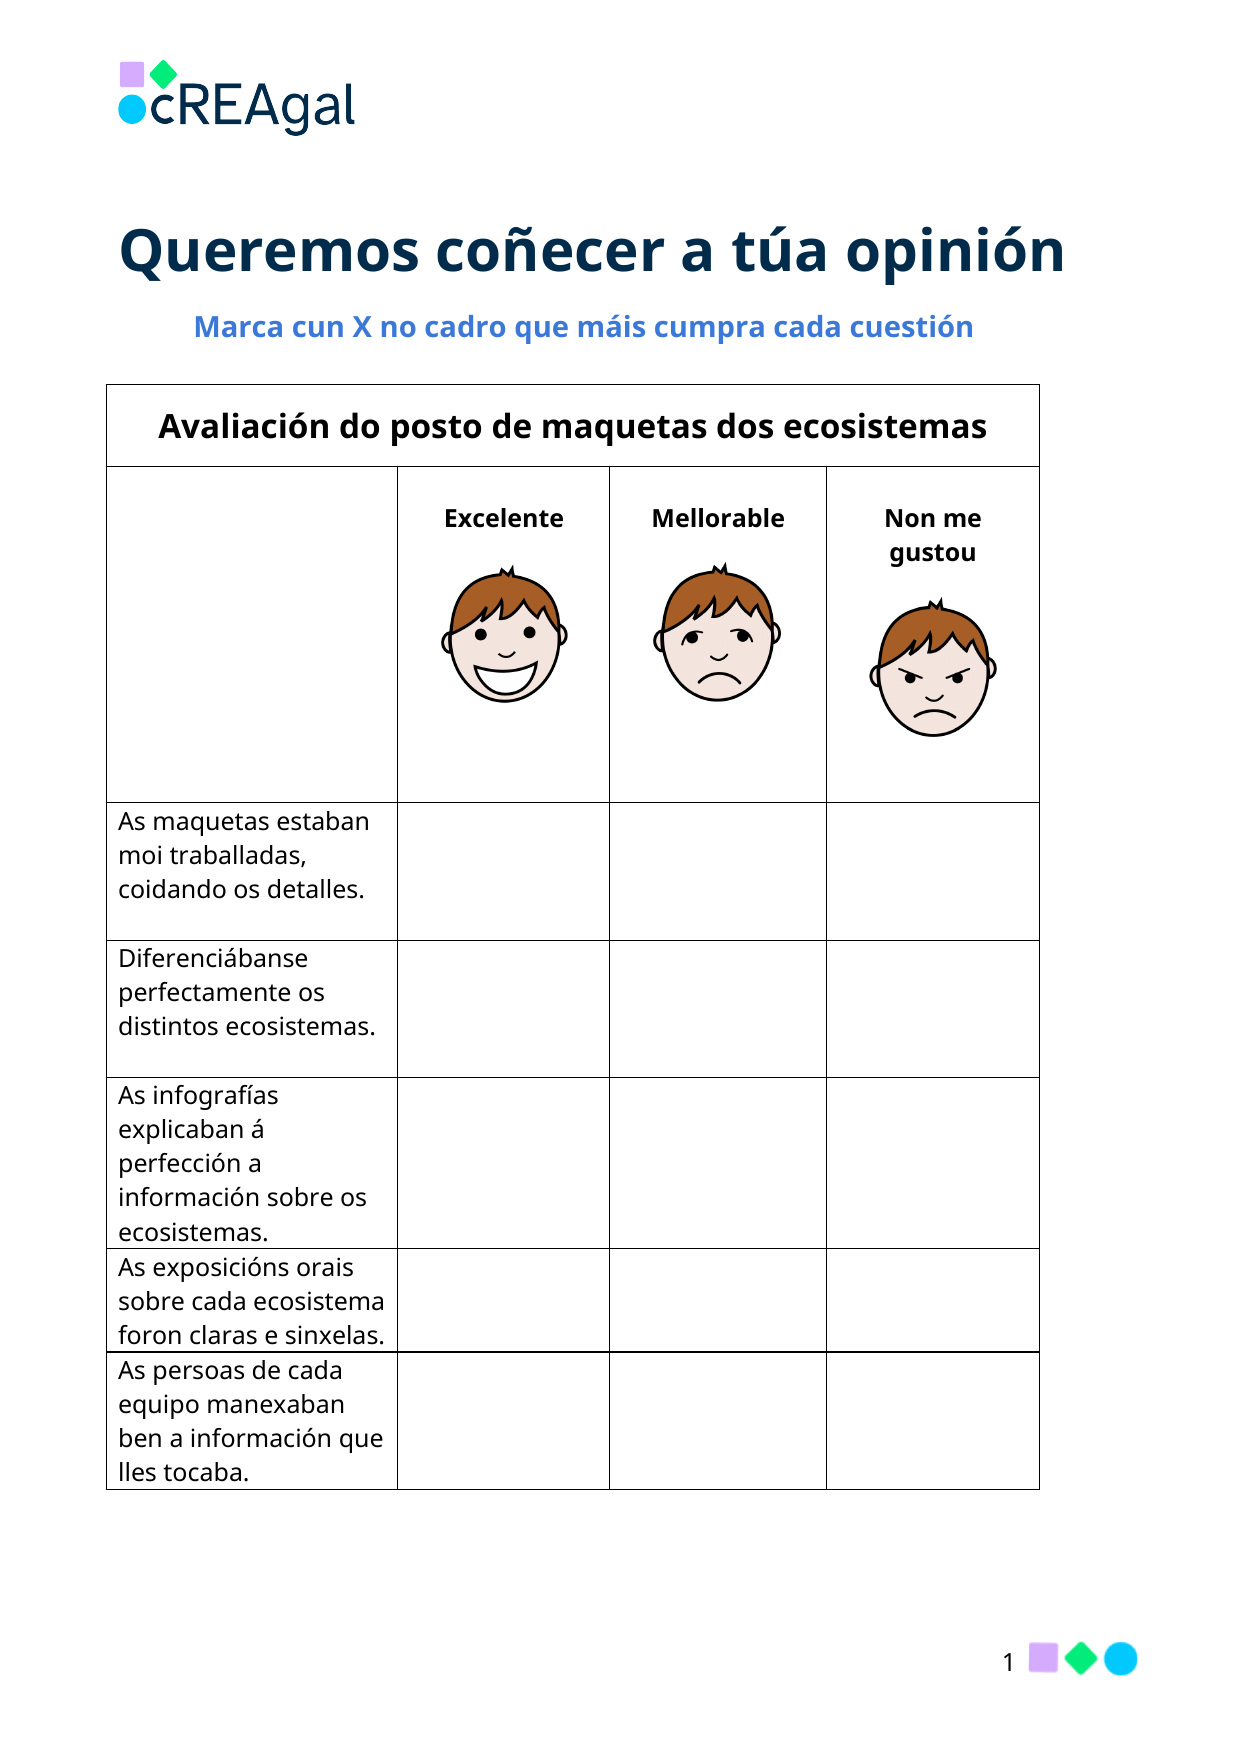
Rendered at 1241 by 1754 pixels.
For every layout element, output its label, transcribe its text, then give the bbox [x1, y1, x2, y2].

subtitle Queremos coñecer a túa opinión [118, 209, 1122, 288]
picture [404, 535, 604, 734]
table_cell [398, 1078, 609, 1248]
table_cell [398, 803, 609, 939]
table_cell [610, 1249, 826, 1351]
table_cell Diferenciábanse perfectamente os distintos ecosistemas. [107, 941, 397, 1077]
table_cell [827, 803, 1039, 939]
table_cell Excelente [398, 467, 609, 802]
table_cell As exposicións orais sobre cada ecosistema foron claras e sinxelas. [107, 1249, 397, 1351]
picture [1029, 1641, 1114, 1675]
table_cell As maquetas estaban moi traballadas, coidando os detalles. [107, 803, 397, 939]
table_cell [827, 941, 1039, 1077]
table_cell [107, 467, 397, 802]
table_cell Non me gustou [827, 467, 1039, 802]
picture [1128, 1666, 1137, 1675]
table_cell [398, 1249, 609, 1351]
picture [1129, 1643, 1137, 1652]
table_cell [398, 941, 609, 1077]
table_header Avaliación do posto de maquetas dos ecosistemas [107, 385, 1039, 466]
list Marca cun X no cadro que máis cumpra cada cuestión [118, 306, 1122, 346]
table_cell [610, 803, 826, 939]
table_cell [398, 1353, 609, 1489]
table_cell [610, 1353, 826, 1489]
table_cell [827, 1078, 1039, 1248]
table_cell [827, 1353, 1039, 1489]
table_cell [610, 1078, 826, 1248]
picture [833, 569, 1033, 769]
table_cell [610, 941, 826, 1077]
table_cell Mellorable [610, 467, 826, 802]
table_cell As persoas de cada equipo manexaban ben a información que lles tocaba. [107, 1353, 397, 1489]
table_cell [827, 1249, 1039, 1351]
picture [619, 535, 817, 732]
table_cell As infografías explicaban á perfección a información sobre os ecosistemas. [107, 1078, 397, 1248]
picture [118, 60, 355, 136]
